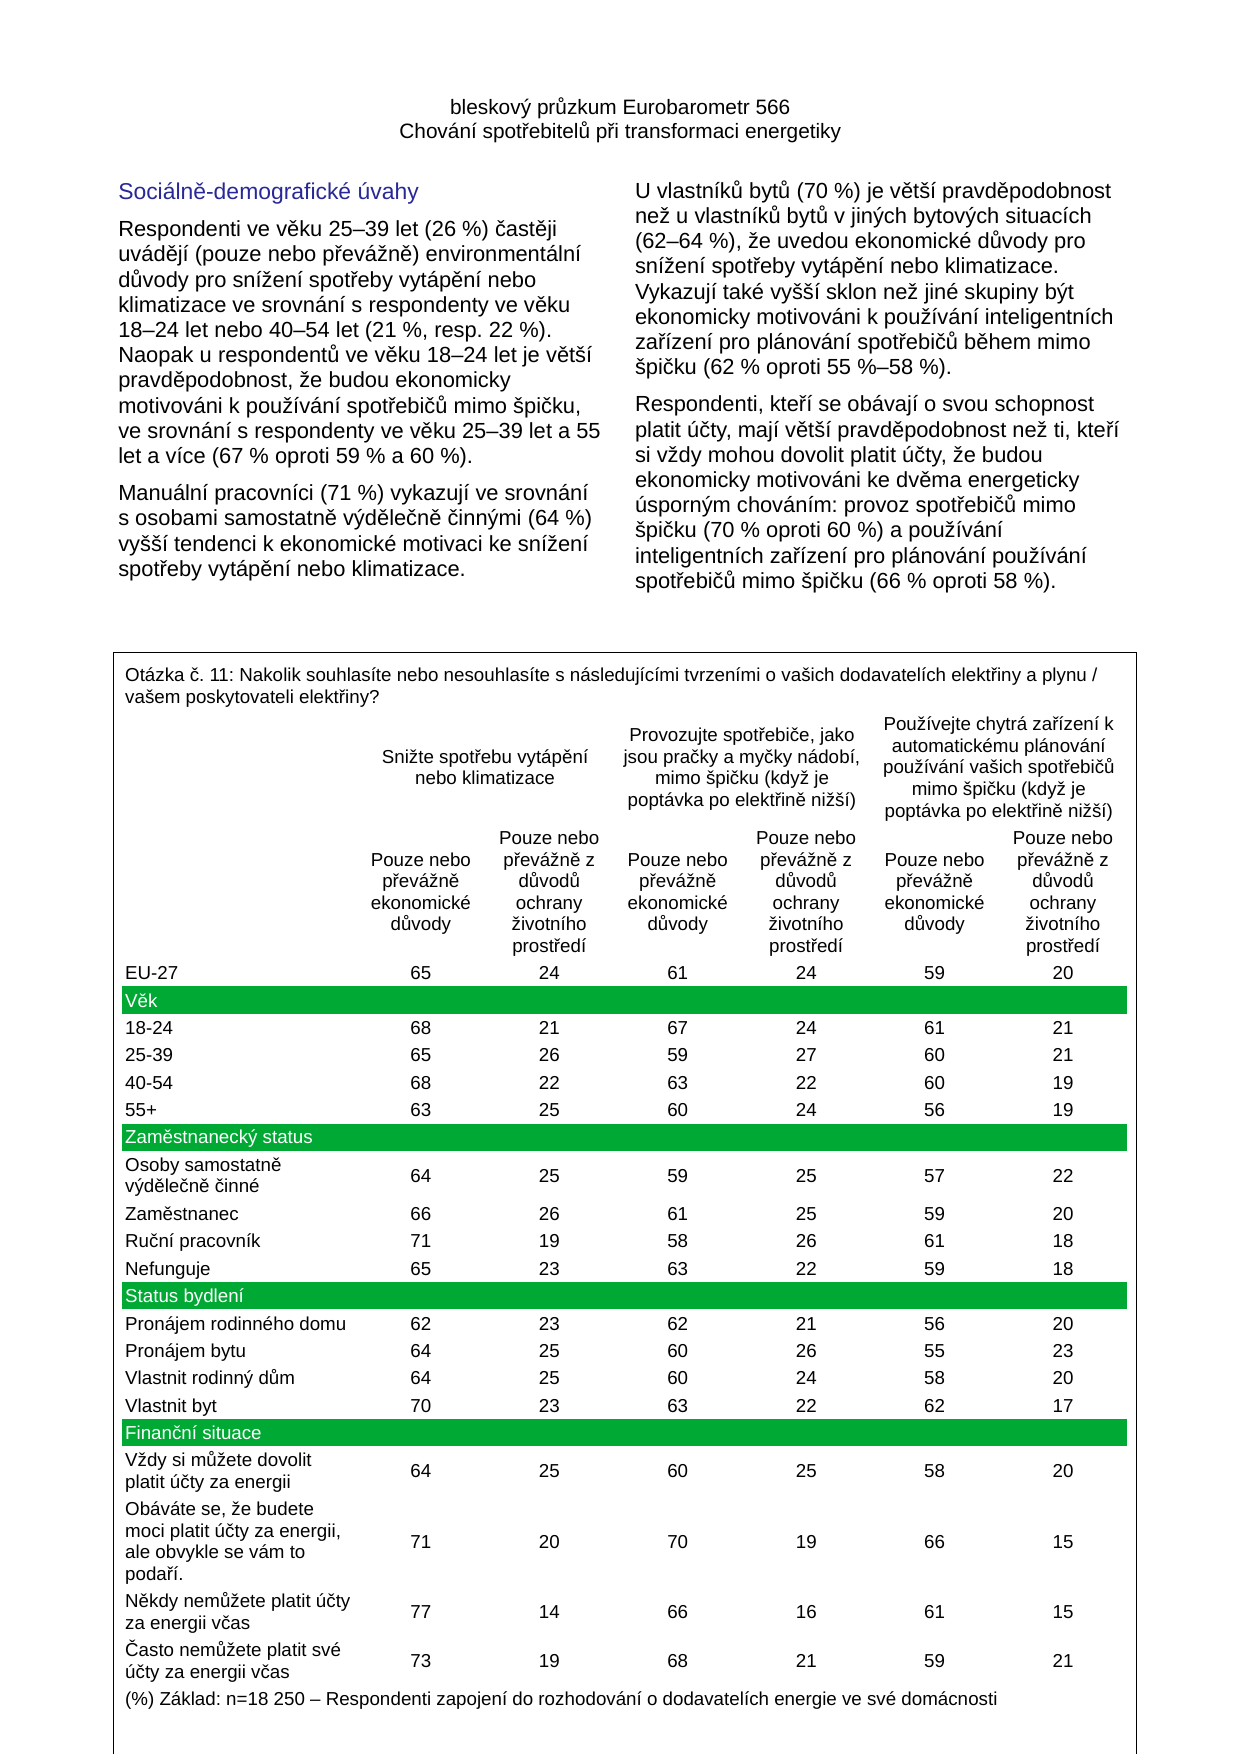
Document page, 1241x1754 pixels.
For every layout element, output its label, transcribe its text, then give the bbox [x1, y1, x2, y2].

table_cell 20 [999, 1309, 1127, 1337]
table_cell Pouze nebo převážně ekonomické důvody [870, 824, 998, 959]
table_cell 65 [356, 959, 485, 986]
table_cell 25-39 [122, 1041, 356, 1069]
table_cell 21 [485, 1014, 613, 1041]
table_cell [122, 710, 356, 824]
table_cell 21 [742, 1636, 870, 1685]
table_cell 18-24 [122, 1014, 356, 1041]
table_cell 23 [485, 1309, 613, 1337]
table_cell 55+ [122, 1096, 356, 1123]
table_cell Pronájem bytu [122, 1337, 356, 1364]
table_cell 15 [999, 1588, 1127, 1636]
table_cell 24 [485, 959, 613, 986]
table_cell 64 [356, 1364, 485, 1392]
table_cell 21 [999, 1014, 1127, 1041]
table_cell 23 [999, 1337, 1127, 1364]
table_cell 20 [485, 1495, 613, 1587]
table_cell Status bydlení [122, 1282, 1127, 1309]
table_cell 25 [742, 1151, 870, 1200]
table_cell Pouze nebo převážně z důvodů ochrany životního prostředí [999, 824, 1127, 959]
table_cell 40-54 [122, 1069, 356, 1096]
table_cell 25 [485, 1096, 613, 1123]
table_cell [122, 824, 356, 959]
table_cell Věk [122, 986, 1127, 1014]
table_cell 25 [485, 1446, 613, 1495]
table_cell 60 [613, 1446, 742, 1495]
table_cell Někdy nemůžete platit účty za energii včas [122, 1588, 356, 1636]
table_cell 70 [356, 1392, 485, 1419]
text Respondenti, kteří se obávají o svou schopnost platit účty, mají větší pravděpodobnost než ti, kteří si vždy mohou dovolit platit účty, že budou ekonomicky motivováni ke dvěma energeticky úsporným chováním: provoz spotřebičů mimo špičku (70 % oproti 60 %) a používání inteligentních zařízení pro plánování používání spotřebičů mimo špičku (66 % oproti 58 %). [635, 391, 1122, 593]
table_cell 60 [870, 1041, 998, 1069]
table_cell 20 [999, 1446, 1127, 1495]
table_cell 68 [613, 1636, 742, 1685]
text Manuální pracovníci (71 %) vykazují ve srovnání s osobami samostatně výdělečně činnými (64 %) vyšší tendenci k ekonomické motivaci ke snížení spotřeby vytápění nebo klimatizace. [118, 480, 605, 581]
table_cell 61 [613, 959, 742, 986]
table_cell EU-27 [122, 959, 356, 986]
table_cell 27 [742, 1041, 870, 1069]
table_cell Vždy si můžete dovolit platit účty za energii [122, 1446, 356, 1495]
table_cell 22 [742, 1392, 870, 1419]
table_cell 61 [870, 1227, 998, 1254]
table_cell Ruční pracovník [122, 1227, 356, 1254]
table_cell 18 [999, 1227, 1127, 1254]
table_cell Pouze nebo převážně ekonomické důvody [356, 824, 485, 959]
table_cell 70 [613, 1495, 742, 1587]
table_cell 25 [485, 1364, 613, 1392]
table_cell 21 [742, 1309, 870, 1337]
text U vlastníků bytů (70 %) je větší pravděpodobnost než u vlastníků bytů v jiných bytových situacích (62–64 %), že uvedou ekonomické důvody pro snížení spotřeby vytápění nebo klimatizace. Vykazují také vyšší sklon než jiné skupiny být ekonomicky motivováni k používání inteligentních zařízení pro plánování spotřebičů během mimo špičku (62 % oproti 55 %–58 %). [635, 178, 1122, 379]
table_cell Vlastnit byt [122, 1392, 356, 1419]
table_cell Pronájem rodinného domu [122, 1309, 356, 1337]
table_cell 22 [485, 1069, 613, 1096]
table_cell 71 [356, 1495, 485, 1587]
table_cell Snižte spotřebu vytápění nebo klimatizace [356, 710, 613, 824]
table_cell 62 [870, 1392, 998, 1419]
table_cell 60 [870, 1069, 998, 1096]
table_cell 19 [999, 1096, 1127, 1123]
table_cell 25 [485, 1151, 613, 1200]
table_cell 64 [356, 1151, 485, 1200]
table_cell 57 [870, 1151, 998, 1200]
table_cell 59 [870, 1200, 998, 1227]
table_cell 59 [870, 1255, 998, 1282]
table_cell Provozujte spotřebiče, jako jsou pračky a myčky nádobí, mimo špičku (když je poptávka po elektřině nižší) [613, 710, 870, 824]
table_cell 59 [613, 1151, 742, 1200]
table_cell 62 [356, 1309, 485, 1337]
table_cell 68 [356, 1014, 485, 1041]
table_cell 64 [356, 1446, 485, 1495]
table_cell 20 [999, 1364, 1127, 1392]
table_cell 60 [613, 1096, 742, 1123]
table_cell 59 [870, 959, 998, 986]
table_cell (%) Základ: n=18 250 – Respondenti zapojení do rozhodování o dodavatelích energie ve své domácnosti [122, 1685, 1127, 1713]
table_cell Nefunguje [122, 1255, 356, 1282]
table_cell 60 [613, 1337, 742, 1364]
table_cell 59 [870, 1636, 998, 1685]
table_cell Vlastnit rodinný dům [122, 1364, 356, 1392]
table_cell 55 [870, 1337, 998, 1364]
table_cell 18 [999, 1255, 1127, 1282]
table_cell 58 [870, 1364, 998, 1392]
table_cell 66 [870, 1495, 998, 1587]
table_cell 22 [742, 1069, 870, 1096]
table_cell 65 [356, 1255, 485, 1282]
table_cell 23 [485, 1255, 613, 1282]
table_cell 63 [613, 1392, 742, 1419]
table_cell 68 [356, 1069, 485, 1096]
table_cell 19 [999, 1069, 1127, 1096]
table_cell 19 [485, 1227, 613, 1254]
table_cell 23 [485, 1392, 613, 1419]
table_cell 22 [999, 1151, 1127, 1200]
table_cell Pouze nebo převážně z důvodů ochrany životního prostředí [485, 824, 613, 959]
table_cell 58 [613, 1227, 742, 1254]
table_cell 21 [999, 1041, 1127, 1069]
table_cell 63 [613, 1255, 742, 1282]
table_cell 19 [485, 1636, 613, 1685]
table_cell Finanční situace [122, 1419, 1127, 1446]
table_cell Pouze nebo převážně z důvodů ochrany životního prostředí [742, 824, 870, 959]
table_cell 25 [742, 1200, 870, 1227]
table_cell 66 [356, 1200, 485, 1227]
table_cell 26 [485, 1200, 613, 1227]
table_cell 71 [356, 1227, 485, 1254]
table_cell 73 [356, 1636, 485, 1685]
table_cell Často nemůžete platit své účty za energii včas [122, 1636, 356, 1685]
table_cell Používejte chytrá zařízení k automatickému plánování používání vašich spotřebičů mimo špičku (když je poptávka po elektřině nižší) [870, 710, 1127, 824]
table_cell 16 [742, 1588, 870, 1636]
table_cell 63 [356, 1096, 485, 1123]
table_cell 60 [613, 1364, 742, 1392]
table_cell 22 [742, 1255, 870, 1282]
table_cell 58 [870, 1446, 998, 1495]
table_cell 20 [999, 959, 1127, 986]
table_cell Pouze nebo převážně ekonomické důvody [613, 824, 742, 959]
table_cell 19 [742, 1495, 870, 1587]
table_cell 64 [356, 1337, 485, 1364]
table_cell 24 [742, 1096, 870, 1123]
table_cell 56 [870, 1096, 998, 1123]
table_cell 65 [356, 1041, 485, 1069]
text Sociálně-demografické úvahy [118, 178, 605, 204]
table_cell 63 [613, 1069, 742, 1096]
table_cell 25 [485, 1337, 613, 1364]
table_cell 26 [742, 1227, 870, 1254]
table_cell Zaměstnanecký status [122, 1124, 1127, 1151]
table_cell 62 [613, 1309, 742, 1337]
table_cell 67 [613, 1014, 742, 1041]
table_cell 17 [999, 1392, 1127, 1419]
table_cell 59 [613, 1041, 742, 1069]
table_cell 26 [742, 1337, 870, 1364]
table_cell 77 [356, 1588, 485, 1636]
table_cell 25 [742, 1446, 870, 1495]
table_cell Zaměstnanec [122, 1200, 356, 1227]
table_cell 66 [613, 1588, 742, 1636]
table_cell Osoby samostatně výdělečně činné [122, 1151, 356, 1200]
table_cell 61 [613, 1200, 742, 1227]
table_cell 21 [999, 1636, 1127, 1685]
table_cell 20 [999, 1200, 1127, 1227]
text Respondenti ve věku 25–39 let (26 %) častěji uvádějí (pouze nebo převážně) environmentální důvody pro snížení spotřeby vytápění nebo klimatizace ve srovnání s respondenty ve věku 18–24 let nebo 40–54 let (21 %, resp. 22 %). Naopak u respondentů ve věku 18–24 let je větší pravděpodobnost, že budou ekonomicky motivováni k používání spotřebičů mimo špičku, ve srovnání s respondenty ve věku 25–39 let a 55 let a více (67 % oproti 59 % a 60 %). [118, 216, 605, 468]
table_cell 14 [485, 1588, 613, 1636]
table_cell 24 [742, 959, 870, 986]
table_cell 24 [742, 1014, 870, 1041]
table_cell 15 [999, 1495, 1127, 1587]
table_header Otázka č. 11: Nakolik souhlasíte nebo nesouhlasíte s následujícími tvrzeními o vašich dodavatelích elektřiny a plynu / vašem poskytovateli elektřiny? [122, 661, 1127, 710]
table_cell 61 [870, 1014, 998, 1041]
table_cell 61 [870, 1588, 998, 1636]
table_cell 26 [485, 1041, 613, 1069]
table_cell Obáváte se, že budete moci platit účty za energii, ale obvykle se vám to podaří. [122, 1495, 356, 1587]
table_cell 56 [870, 1309, 998, 1337]
table_cell 24 [742, 1364, 870, 1392]
